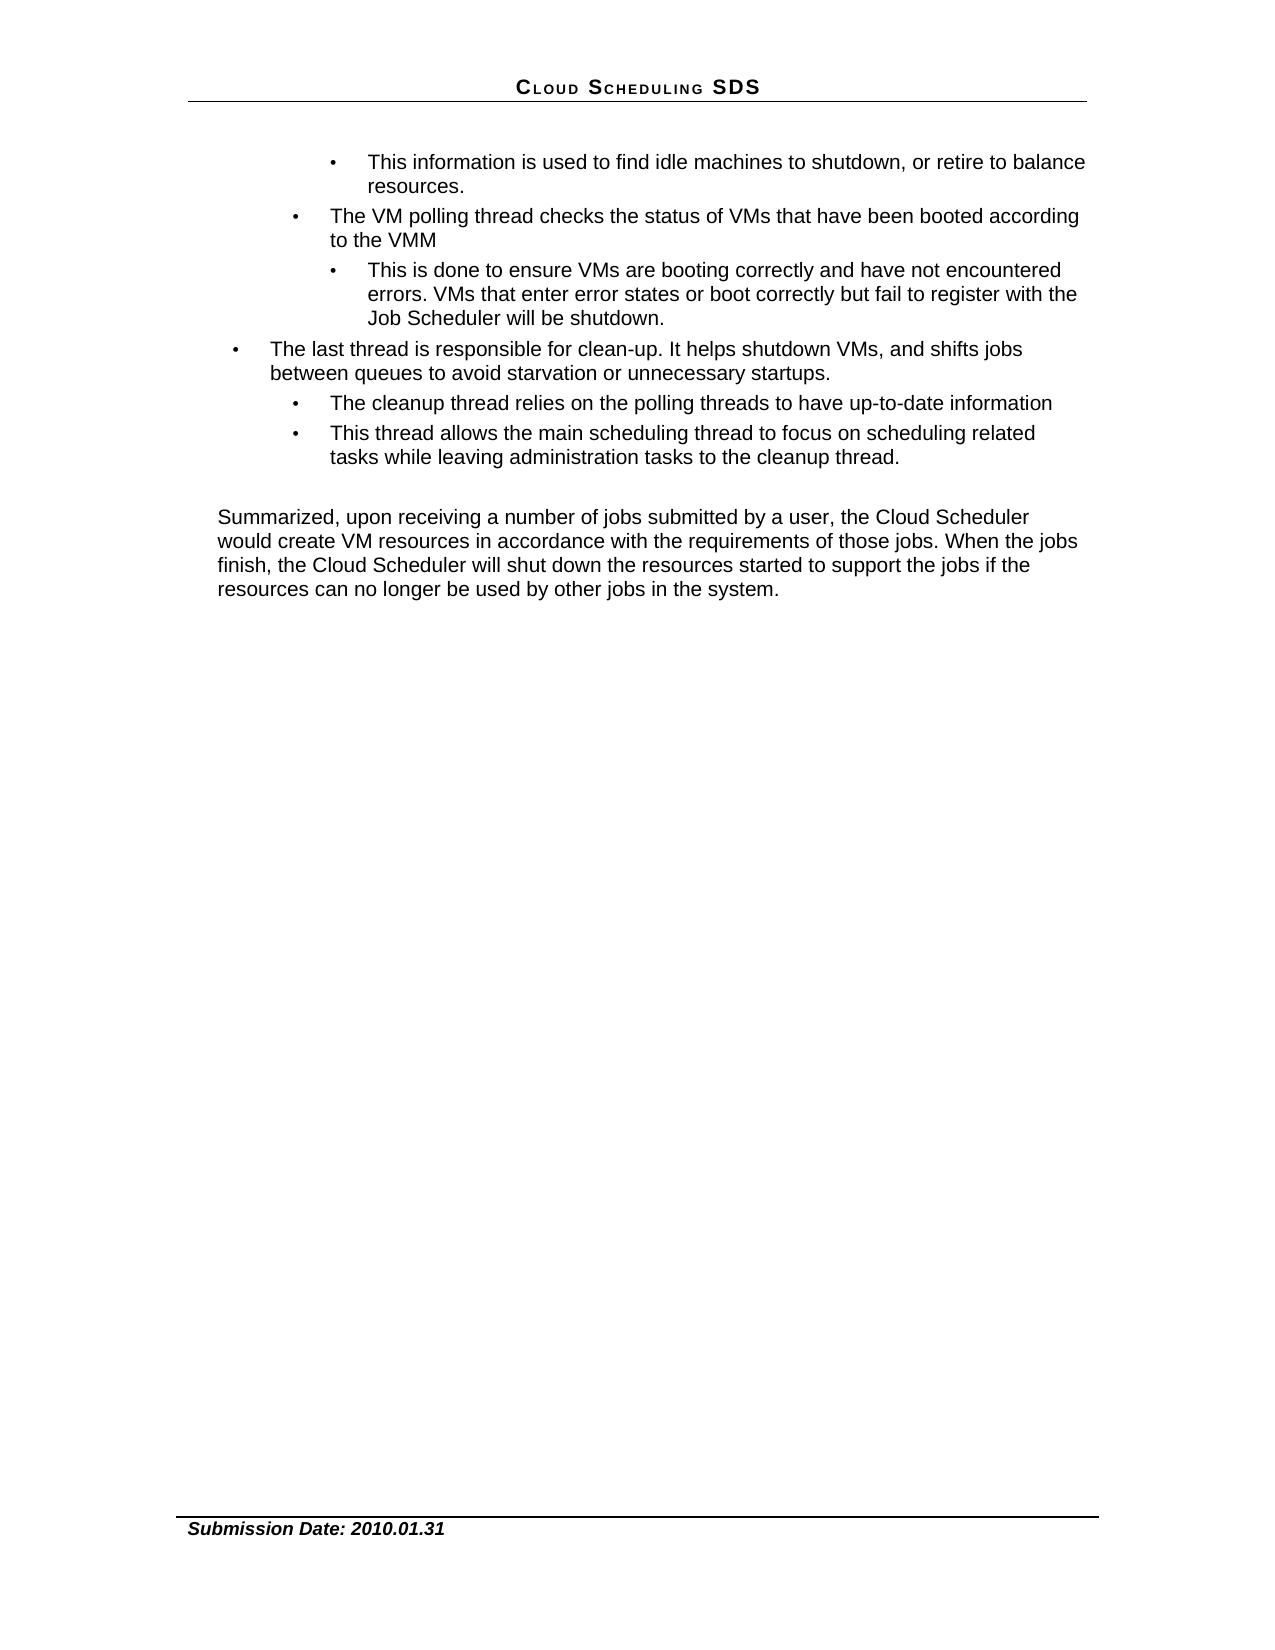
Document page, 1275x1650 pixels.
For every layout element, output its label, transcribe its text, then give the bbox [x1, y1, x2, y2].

list The VM polling thread checks the status of VMs that have been booted according to the VMM [292, 204, 1087, 252]
list The cleanup thread relies on the polling threads to have up-to-date information [292, 391, 1087, 414]
list The last thread is responsible for clean-up. It helps shutdown VMs, and shifts jobs between queues to avoid starvation or unnecessary startups. [232, 336, 1087, 384]
text Summarized, upon receiving a number of jobs submitted by a user, the Cloud Scheduler would create VM resources in accordance with the requirements of those jobs. When the jobs finish, the Cloud Scheduler will shut down the resources started to support the jobs if the resources can no longer be used by other jobs in the system. [217, 505, 1087, 601]
list This information is used to find idle machines to shutdown, or retire to balance resources. [330, 150, 1087, 198]
list This is done to ensure VMs are booting correctly and have not encountered errors. VMs that enter error states or boot correctly but fail to register with the Job Scheduler will be shutdown. [330, 258, 1087, 330]
list This thread allows the main scheduling thread to focus on scheduling related tasks while leaving administration tasks to the cleanup thread. [292, 421, 1087, 469]
